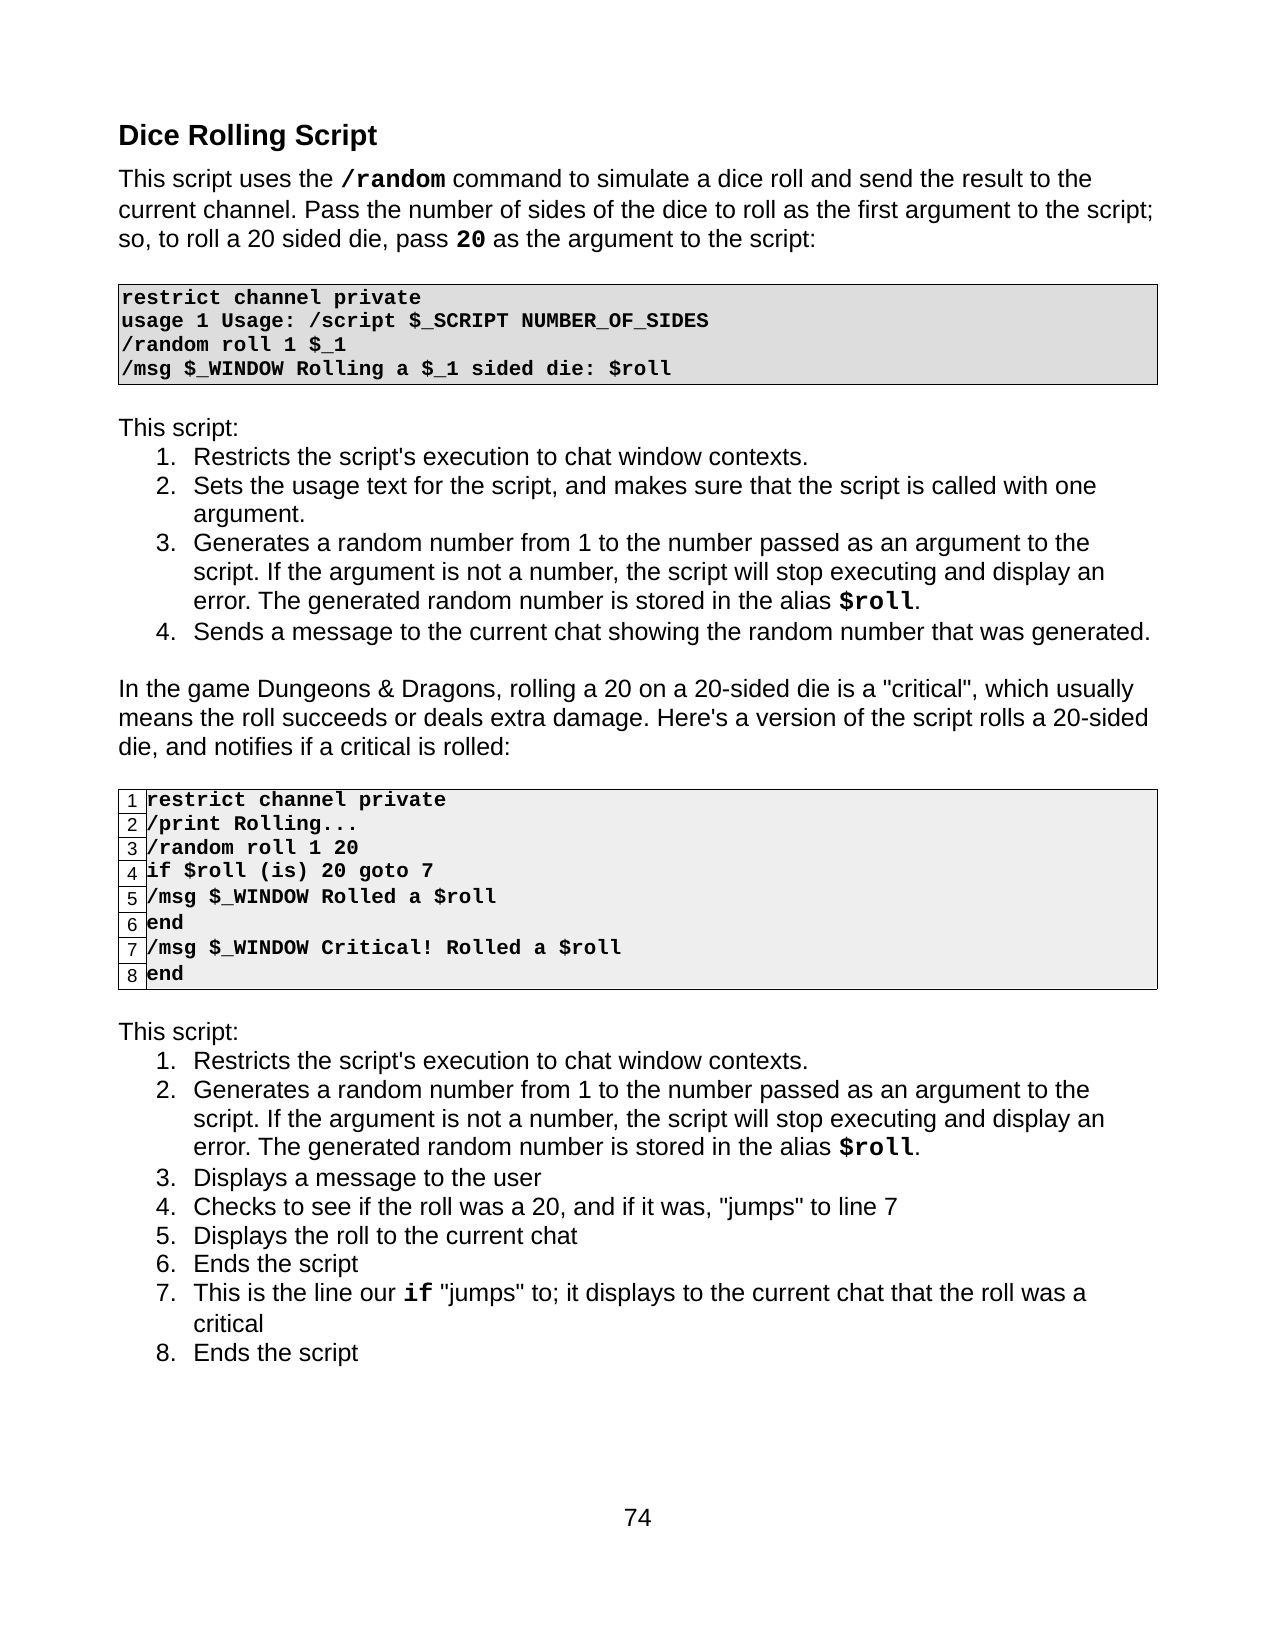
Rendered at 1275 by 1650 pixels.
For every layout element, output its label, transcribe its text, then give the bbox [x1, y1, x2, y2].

table_header restrict channel private usage 1 Usage: /script $_SCRIPT NUMBER_OF_SIDES /random roll 1 $_1 /msg $_WINDOW Rolling a $_1 sided die: $roll [119, 285, 1157, 384]
table_cell 4 [119, 861, 146, 886]
text This script uses the /random command to simulate a dice roll and send the result to the current channel. Pass the number of sides of the dice to roll as the first argument to the script; so, to roll a 20 sided die, pass 20 as the argument to the script: [118, 164, 1157, 255]
table_cell /msg $_WINDOW Rolled a $roll [147, 886, 1157, 912]
text In the game Dungeons & Dragons, rolling a 20 on a 20-sided die is a "critical", which usually means the roll succeeds or deals extra damage. Here's a version of the script rolls a 20-sided die, and notifies if a critical is rolled: [118, 674, 1157, 760]
table_cell if $roll (is) 20 goto 7 [147, 860, 1157, 886]
table_cell 5 [119, 887, 146, 912]
table_cell end [147, 963, 1157, 988]
list Sets the usage text for the script, and makes sure that the script is called with one argument. [156, 471, 1157, 528]
list Restricts the script's execution to chat window contexts. [156, 442, 1157, 471]
table_cell /print Rolling... [147, 813, 1157, 837]
list Displays a message to the user [156, 1163, 1157, 1192]
list Ends the script [156, 1338, 1157, 1367]
table_cell 8 [119, 964, 146, 988]
list Displays the roll to the current chat [156, 1221, 1157, 1249]
list Restricts the script's execution to chat window contexts. [156, 1046, 1157, 1075]
text This script: [118, 413, 1157, 442]
subtitle Dice Rolling Script [118, 118, 1157, 152]
table_cell /random roll 1 20 [147, 837, 1157, 860]
table_cell 6 [119, 913, 146, 937]
table_cell 3 [119, 838, 146, 860]
table_header restrict channel private [147, 790, 1157, 813]
table_cell end [147, 912, 1157, 937]
list Generates a random number from 1 to the number passed as an argument to the script. If the argument is not a number, the script will stop executing and display an error. The generated random number is stored in the alias $roll. [156, 528, 1157, 617]
list This is the line our if "jumps" to; it displays to the current chat that the roll was a critical [156, 1278, 1157, 1338]
table_cell 7 [119, 938, 146, 963]
table_cell /msg $_WINDOW Critical! Rolled a $roll [147, 937, 1157, 963]
list Checks to see if the roll was a 20, and if it was, "jumps" to line 7 [156, 1192, 1157, 1221]
text This script: [118, 1017, 1157, 1046]
table_cell 2 [119, 814, 146, 837]
table_header 1 [119, 790, 146, 813]
list Ends the script [156, 1249, 1157, 1278]
list Sends a message to the current chat showing the random number that was generated. [156, 617, 1157, 645]
list Generates a random number from 1 to the number passed as an argument to the script. If the argument is not a number, the script will stop executing and display an error. The generated random number is stored in the alias $roll. [156, 1075, 1157, 1163]
